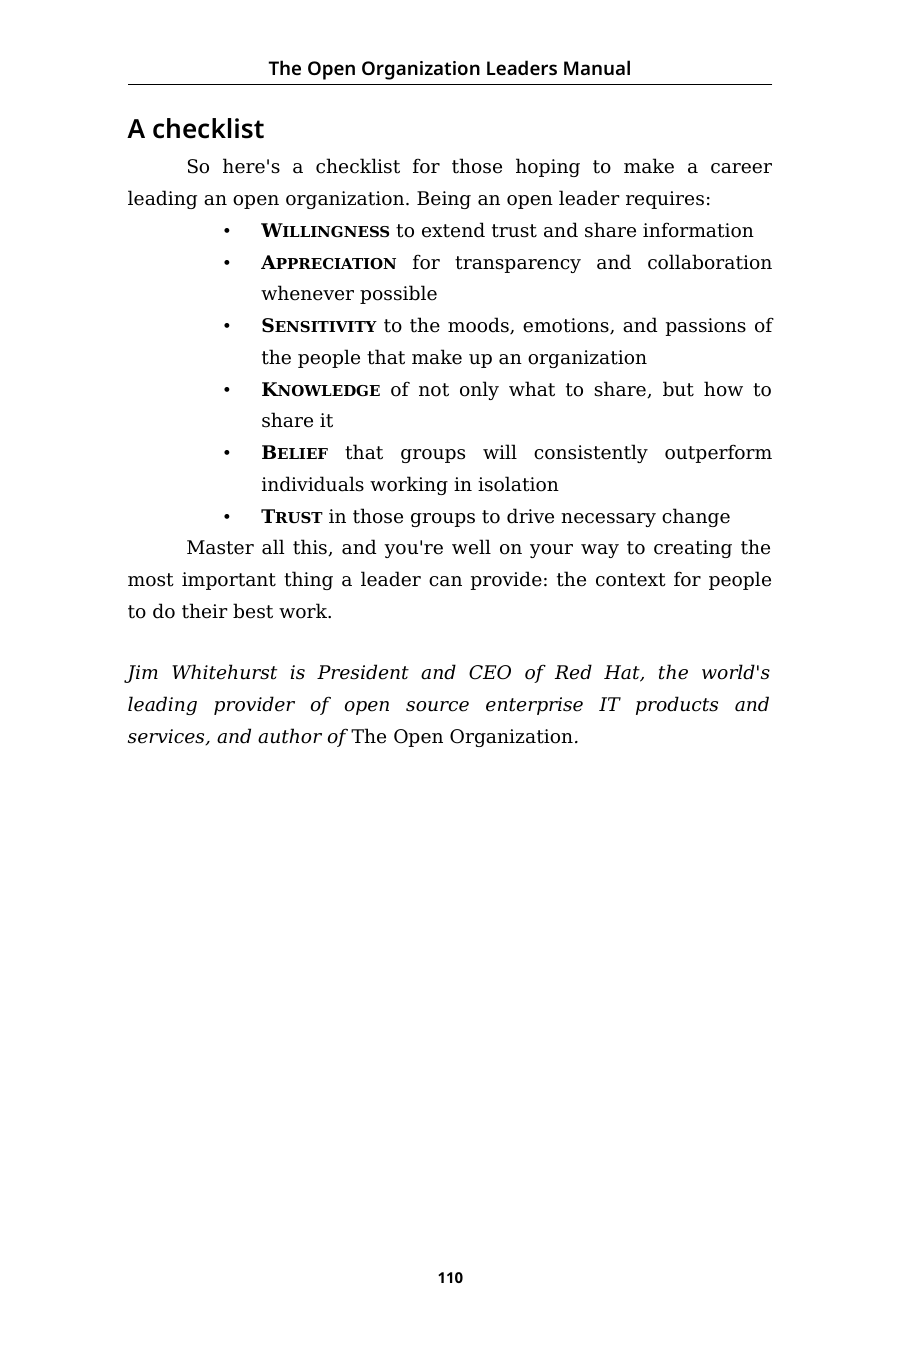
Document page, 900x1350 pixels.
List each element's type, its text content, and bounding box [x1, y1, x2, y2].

list Sensitivity to the moods, emotions, and passions of the people that make up an organization [223, 315, 772, 369]
list Willingness to extend trust and share information [223, 219, 772, 242]
list Appreciation for transparency and collaboration whenever possible [223, 251, 772, 305]
list Belief that groups will consistently outperform individuals working in isolation [223, 442, 772, 496]
list Knowledge of not only what to share, but how to share it [223, 378, 772, 432]
text Jim Whitehurst is President and CEO of Red Hat, the world's leading provider of open source enterprise IT products and services, and author of The Open Organization. [127, 663, 772, 748]
list Trust in those groups to drive necessary change [223, 506, 772, 528]
text Master all this, and you're well on your way to creating the most important thing a leader can provide: the context for people to do their best work. [127, 538, 772, 623]
text So here's a checklist for those hoping to make a career leading an open organization. Being an open leader requires: [127, 156, 772, 210]
subtitle A checklist [127, 114, 772, 144]
